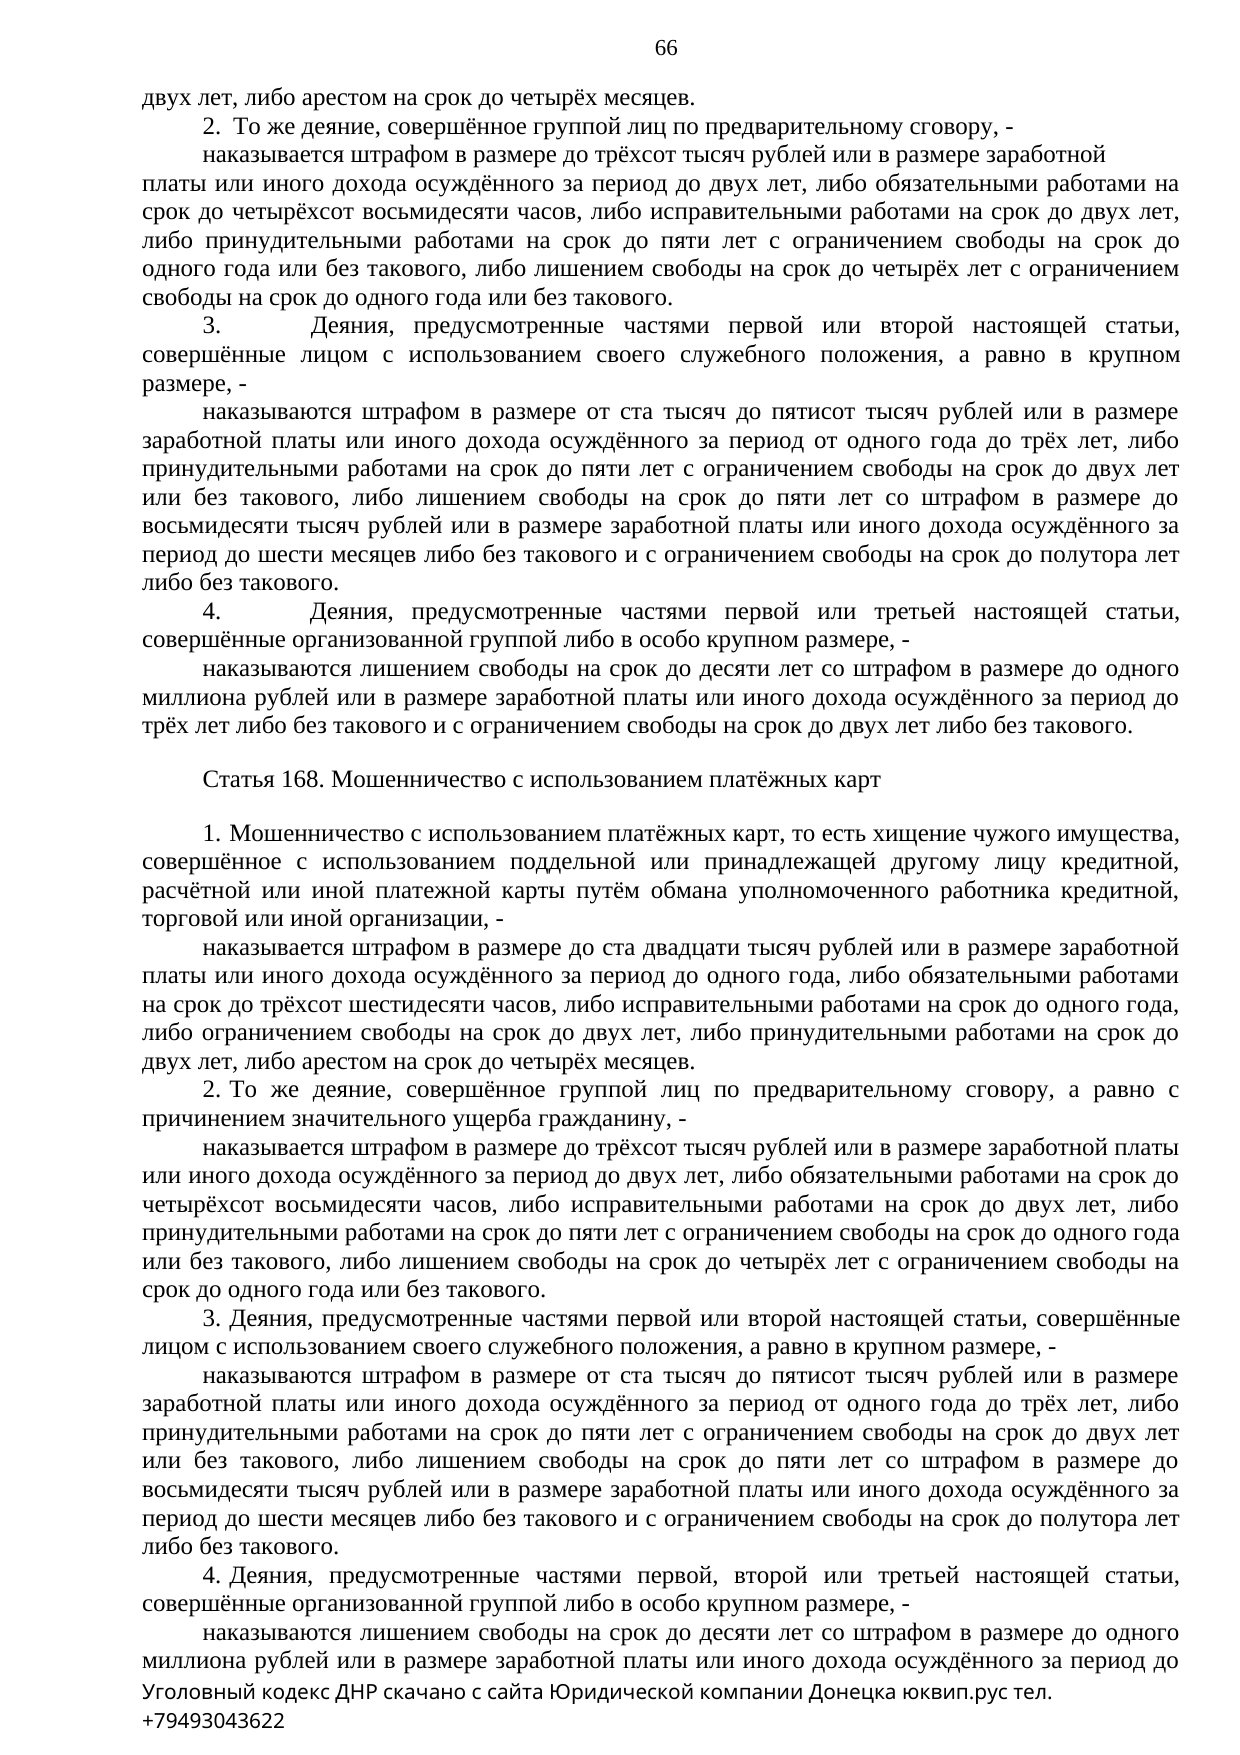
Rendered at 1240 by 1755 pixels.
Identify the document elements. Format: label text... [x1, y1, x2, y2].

text наказываются лишением свободы на срок до десяти лет со штрафом в размере до одного миллиона рублей или в размере заработной платы или иного дохода осуждённого за период до трёх лет либо без такового и с ограничением свободы на срок до двух лет либо без такового. [142, 653, 1181, 739]
text Статья 168. Мошенничество с использованием платёжных карт [142, 767, 1181, 792]
list Деяния, предусмотренные частями первой или второй настоящей статьи, совершённые лицом с использованием своего служебного положения, а равно в крупном размере, - [142, 311, 1181, 397]
list То же деяние, совершённое группой лиц по предварительному сговору, а равно с причинением значительного ущерба гражданину, - [142, 1075, 1181, 1132]
list Деяния, предусмотренные частями первой, второй или третьей настоящей статьи, совершённые организованной группой либо в особо крупном размере, - [142, 1560, 1181, 1617]
list То же деяние, совершённое группой лиц по предварительному сговору, - [142, 111, 1181, 140]
text наказывается штрафом в размере до трёхсот тысяч рублей или в размере заработной [142, 140, 1181, 168]
text наказывается штрафом в размере до трёхсот тысяч рублей или в размере заработной платы или иного дохода осуждённого за период до двух лет, либо обязательными работами на срок до четырёхсот восьмидесяти часов, либо исправительными работами на срок до двух лет, либо принудительными работами на срок до пяти лет с ограничением свободы на срок до одного года или без такового, либо лишением свободы на срок до четырёх лет с ограничением свободы на срок до одного года или без такового. [142, 1132, 1181, 1303]
text наказываются штрафом в размере от ста тысяч до пятисот тысяч рублей или в размере заработной платы или иного дохода осуждённого за период от одного года до трёх лет, либо принудительными работами на срок до пяти лет с ограничением свободы на срок до двух лет или без такового, либо лишением свободы на срок до пяти лет со штрафом в размере до восьмидесяти тысяч рублей или в размере заработной платы или иного дохода осуждённого за период до шести месяцев либо без такового и с ограничением свободы на срок до полутора лет либо без такового. [142, 397, 1181, 596]
text наказываются лишением свободы на срок до десяти лет со штрафом в размере до одного миллиона рублей или в размере заработной платы или иного дохода осуждённого за период до [142, 1617, 1181, 1674]
text платы или иного дохода осуждённого за период до двух лет, либо обязательными работами на срок до четырёхсот восьмидесяти часов, либо исправительными работами на срок до двух лет, либо принудительными работами на срок до пяти лет с ограничением свободы на срок до одного года или без такового, либо лишением свободы на срок до четырёх лет с ограничением свободы на срок до одного года или без такового. [142, 168, 1181, 311]
text наказывается штрафом в размере до ста двадцати тысяч рублей или в размере заработной платы или иного дохода осуждённого за период до одного года, либо обязательными работами на срок до трёхсот шестидесяти часов, либо исправительными работами на срок до одного года, либо ограничением свободы на срок до двух лет, либо принудительными работами на срок до двух лет, либо арестом на срок до четырёх месяцев. [142, 932, 1181, 1075]
text двух лет, либо арестом на срок до четырёх месяцев. [142, 83, 1181, 111]
text наказываются штрафом в размере от ста тысяч до пятисот тысяч рублей или в размере заработной платы или иного дохода осуждённого за период от одного года до трёх лет, либо принудительными работами на срок до пяти лет с ограничением свободы на срок до двух лет или без такового, либо лишением свободы на срок до пяти лет со штрафом в размере до восьмидесяти тысяч рублей или в размере заработной платы или иного дохода осуждённого за период до шести месяцев либо без такового и с ограничением свободы на срок до полутора лет либо без такового. [142, 1360, 1181, 1560]
list Деяния, предусмотренные частями первой или второй настоящей статьи, совершённые лицом с использованием своего служебного положения, а равно в крупном размере, - [142, 1303, 1181, 1360]
list Мошенничество с использованием платёжных карт, то есть хищение чужого имущества, совершённое с использованием поддельной или принадлежащей другому лицу кредитной, расчётной или иной платежной карты путём обмана уполномоченного работника кредитной, торговой или иной организации, - [142, 818, 1181, 932]
list Деяния, предусмотренные частями первой или третьей настоящей статьи, совершённые организованной группой либо в особо крупном размере, - [142, 596, 1181, 653]
